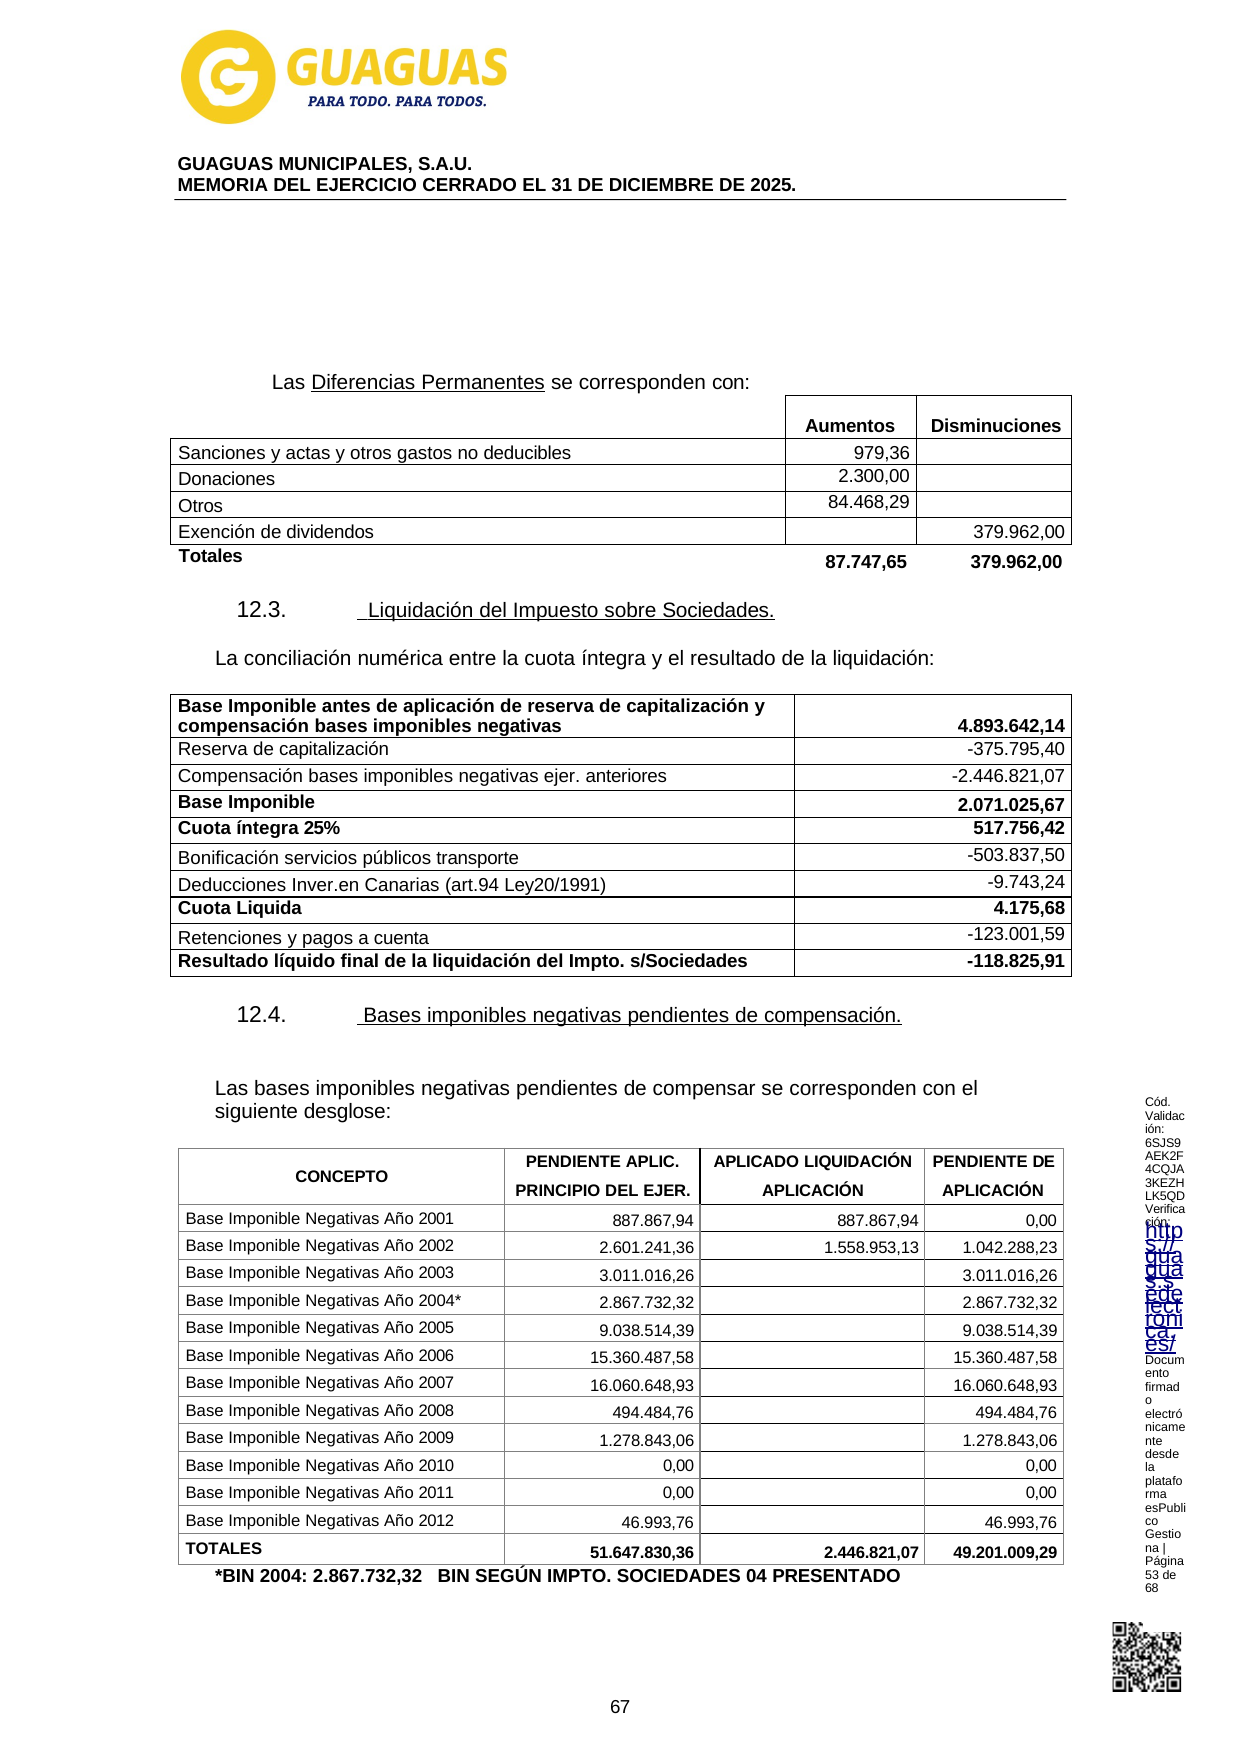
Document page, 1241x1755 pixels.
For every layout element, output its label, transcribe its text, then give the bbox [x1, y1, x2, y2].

table_cell Base Imponible Negativas Año 2005 [179, 1315, 504, 1341]
table_cell 1.278.843,06 [505, 1424, 699, 1451]
text Las Diferencias Permanentes se corresponden con: [272, 370, 1203, 394]
table_cell [917, 492, 1071, 517]
table_cell 15.360.487,58 [925, 1342, 1063, 1368]
text Las bases imponibles negativas pendientes de compensar se corresponden con el siguiente desglose: [214, 1075, 1067, 1123]
table_cell 887.867,94 [505, 1205, 699, 1231]
table_cell 2.300,00 [786, 465, 916, 491]
table_cell -2.446.821,07 [795, 765, 1071, 790]
table_cell Resultado líquido final de la liquidación del Impto. s/Sociedades [171, 950, 794, 976]
table_header [171, 395, 785, 437]
table_cell 49.201.009,29 [925, 1534, 1063, 1563]
table_cell 46.993,76 [505, 1506, 699, 1533]
table_cell 379.962,00 [917, 518, 1071, 544]
table_cell Base Imponible Negativas Año 2006 [179, 1342, 504, 1368]
table_cell -123.001,59 [795, 924, 1071, 949]
table_cell Reserva de capitalización [171, 738, 794, 764]
table_cell Bonificación servicios públicos transporte [171, 844, 794, 870]
table_cell 0,00 [925, 1479, 1063, 1505]
table_cell 3.011.016,26 [505, 1260, 699, 1286]
table_cell [701, 1452, 924, 1478]
table_cell 9.038.514,39 [925, 1315, 1063, 1341]
table_cell [701, 1479, 924, 1505]
table_cell Base Imponible [171, 791, 794, 817]
table_cell 979,36 [786, 439, 916, 464]
table_cell 2.601.241,36 [505, 1232, 699, 1259]
text [1143, 1094, 1186, 1632]
table_cell 0,00 [925, 1452, 1063, 1478]
table_cell Base Imponible Negativas Año 2001 [179, 1205, 504, 1231]
text Cód. Validación: 6SJS9AEK2F4CQJA3KEZHLK5QD [1145, 1096, 1186, 1203]
table_cell 16.060.648,93 [925, 1369, 1063, 1396]
list Liquidación del Impuesto sobre Sociedades. [236, 596, 1203, 622]
table_cell 4.175,68 [795, 898, 1071, 923]
table_header PENDIENTE DE APLICACIÓN [925, 1149, 1063, 1203]
table_cell 1.278.843,06 [925, 1424, 1063, 1451]
table_cell 3.011.016,26 [925, 1260, 1063, 1286]
table_cell Base Imponible Negativas Año 2008 [179, 1397, 504, 1423]
table_cell TOTALES [179, 1534, 504, 1563]
table_cell 887.867,94 [701, 1205, 924, 1231]
table_header CONCEPTO [179, 1149, 504, 1203]
table_cell 16.060.648,93 [505, 1369, 699, 1396]
table_cell [701, 1506, 924, 1533]
text Totales 87.747,65 379.962,00 [38, 545, 1203, 572]
table_cell 517.756,42 [795, 818, 1071, 843]
table_cell Cuota íntegra 25% [171, 818, 794, 843]
table_cell 494.484,76 [925, 1397, 1063, 1423]
table_cell [917, 465, 1071, 491]
table_header Disminuciones [917, 396, 1071, 437]
table_header PENDIENTE APLIC. PRINCIPIO DEL EJER. [505, 1149, 699, 1203]
table_header APLICADO LIQUIDACIÓN APLICACIÓN [701, 1149, 924, 1203]
table_cell 2.867.732,32 [505, 1287, 699, 1313]
table_cell [701, 1287, 924, 1313]
table_cell Base Imponible Negativas Año 2009 [179, 1424, 504, 1451]
table_cell Donaciones [171, 465, 785, 491]
table_cell 9.038.514,39 [505, 1315, 699, 1341]
table_cell Base Imponible Negativas Año 2004* [179, 1287, 504, 1313]
table_cell Exención de dividendos [171, 518, 785, 544]
table_cell [701, 1315, 924, 1341]
table_cell Cuota Liquida [171, 898, 794, 923]
table_cell Otros [171, 492, 785, 517]
table_cell Base Imponible Negativas Año 2010 [179, 1452, 504, 1478]
table_cell -503.837,50 [795, 844, 1071, 870]
table_cell -118.825,91 [795, 950, 1071, 976]
table_cell 1.558.953,13 [701, 1232, 924, 1259]
table_cell 0,00 [925, 1205, 1063, 1231]
table_cell -9.743,24 [795, 871, 1071, 896]
table_cell Retenciones y pagos a cuenta [171, 924, 794, 949]
text Verificación: https://guaguas.sedelectronica.es/ [1145, 1203, 1186, 1353]
table_cell -375.795,40 [795, 738, 1071, 764]
table_cell [701, 1260, 924, 1286]
table_cell 494.484,76 [505, 1397, 699, 1423]
table_cell 0,00 [505, 1479, 699, 1505]
table_cell 0,00 [505, 1452, 699, 1478]
table_cell 2.071.025,67 [795, 791, 1071, 817]
table_cell Sanciones y actas y otros gastos no deducibles [171, 439, 785, 464]
table_header Aumentos [786, 396, 916, 437]
text La conciliación numérica entre la cuota íntegra y el resultado de la liquidación: [215, 646, 1203, 670]
table_cell Base Imponible Negativas Año 2012 [179, 1506, 504, 1533]
table_cell Base Imponible Negativas Año 2003 [179, 1260, 504, 1286]
table_cell 46.993,76 [925, 1506, 1063, 1533]
table_cell [701, 1342, 924, 1368]
table_cell Deducciones Inver.en Canarias (art.94 Ley20/1991) [171, 871, 794, 896]
table_header 4.893.642,14 [795, 695, 1071, 737]
table_cell [701, 1424, 924, 1451]
table_cell 84.468,29 [786, 492, 916, 517]
table_header Base Imponible antes de aplicación de reserva de capitalización y compensación bases imponibles negativas [171, 695, 794, 737]
table_cell [917, 439, 1071, 464]
table_cell Base Imponible Negativas Año 2007 [179, 1369, 504, 1396]
table_cell 51.647.830,36 [505, 1534, 699, 1563]
text Documento firmado electrónicamente desde la plataforma esPublico Gestiona | Página 53 de 68 [1145, 1353, 1186, 1595]
table_cell 2.446.821,07 [701, 1534, 924, 1563]
table_cell Compensación bases imponibles negativas ejer. anteriores [171, 765, 794, 790]
table_cell 2.867.732,32 [925, 1287, 1063, 1313]
list Bases imponibles negativas pendientes de compensación. [236, 1001, 1203, 1027]
table_cell [701, 1369, 924, 1396]
text *BIN 2004: 2.867.732,32 BIN SEGÚN IMPTO. SOCIEDADES 04 PRESENTADO [215, 1565, 1143, 1586]
table_cell 15.360.487,58 [505, 1342, 699, 1368]
table_cell Base Imponible Negativas Año 2002 [179, 1232, 504, 1259]
table_cell Base Imponible Negativas Año 2011 [179, 1479, 504, 1505]
table_cell [786, 518, 916, 544]
table_cell [701, 1397, 924, 1423]
table_cell 1.042.288,23 [925, 1232, 1063, 1259]
